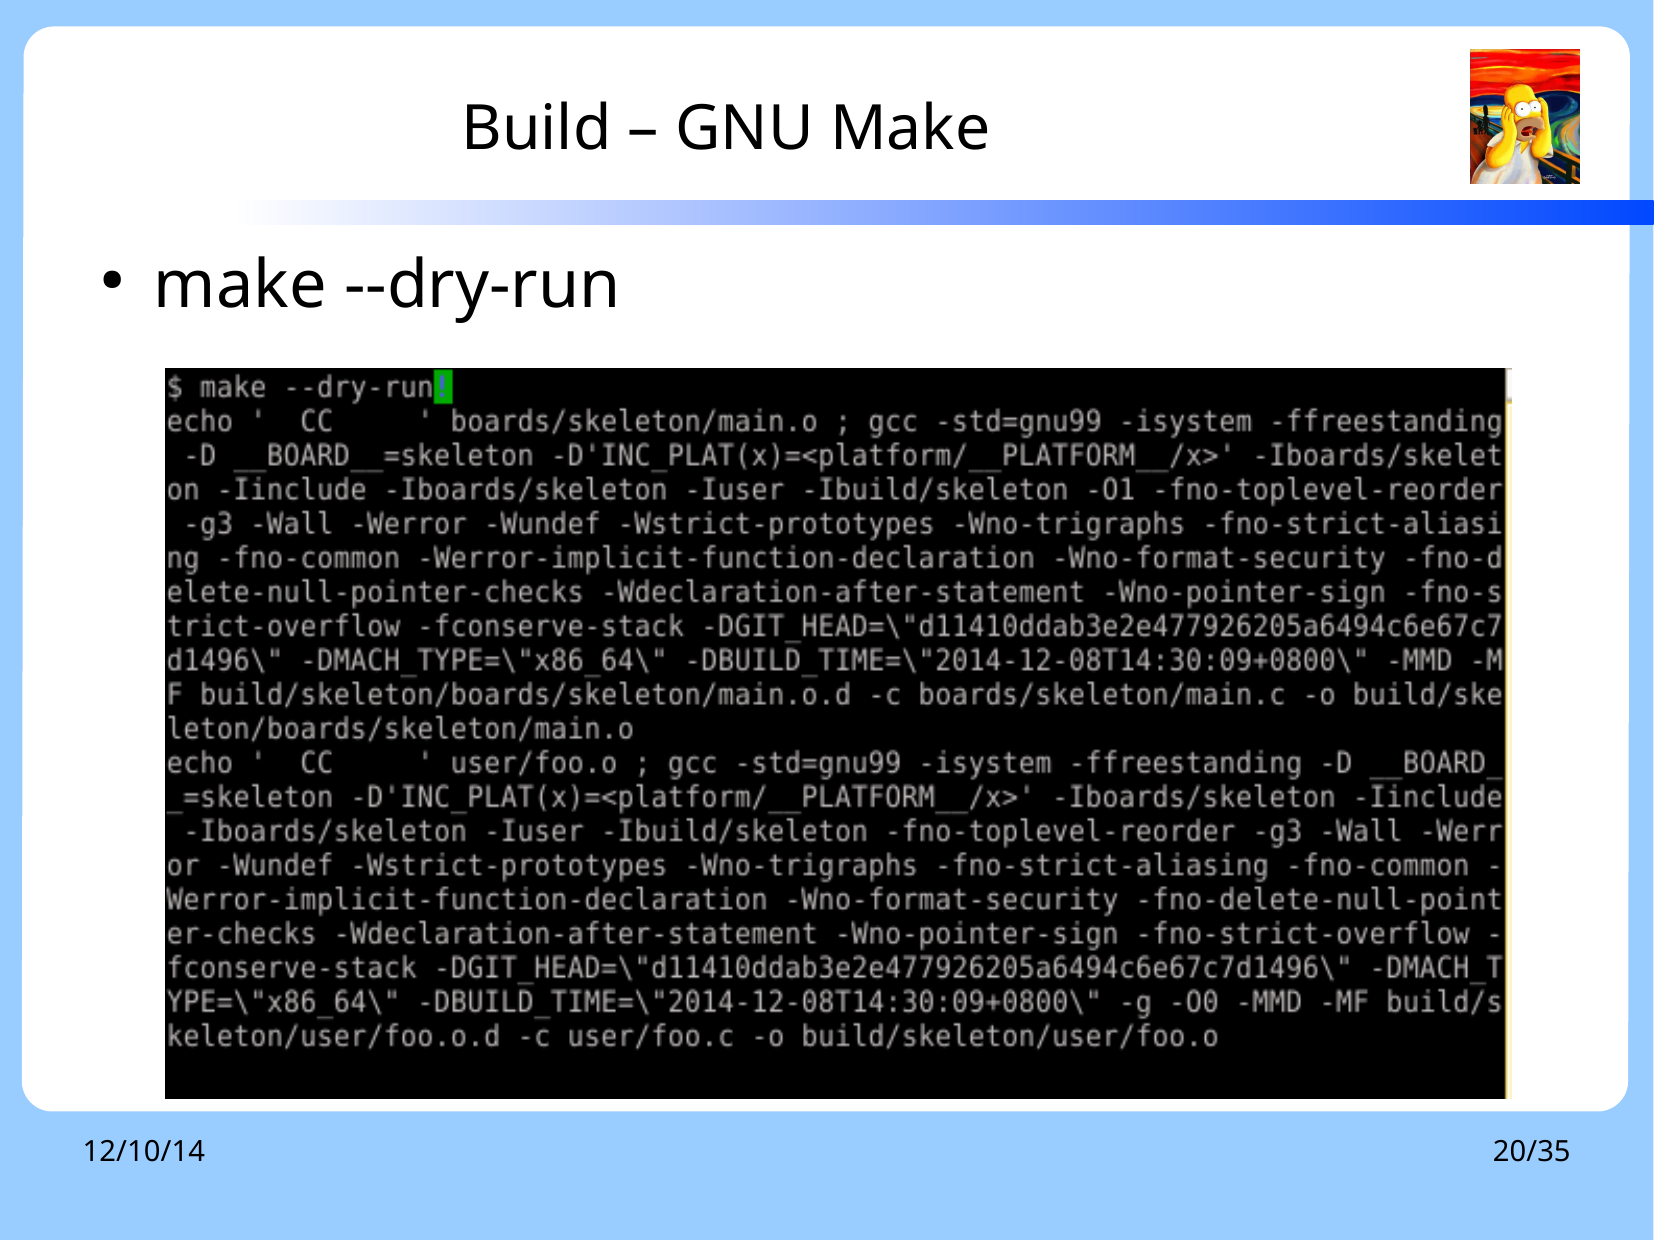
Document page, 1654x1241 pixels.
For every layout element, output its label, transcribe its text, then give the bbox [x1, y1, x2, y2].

picture [165, 368, 1512, 1099]
list make --dry-run [82, 236, 1571, 1055]
title Build – GNU Make [82, 49, 1371, 201]
picture [1470, 49, 1580, 184]
